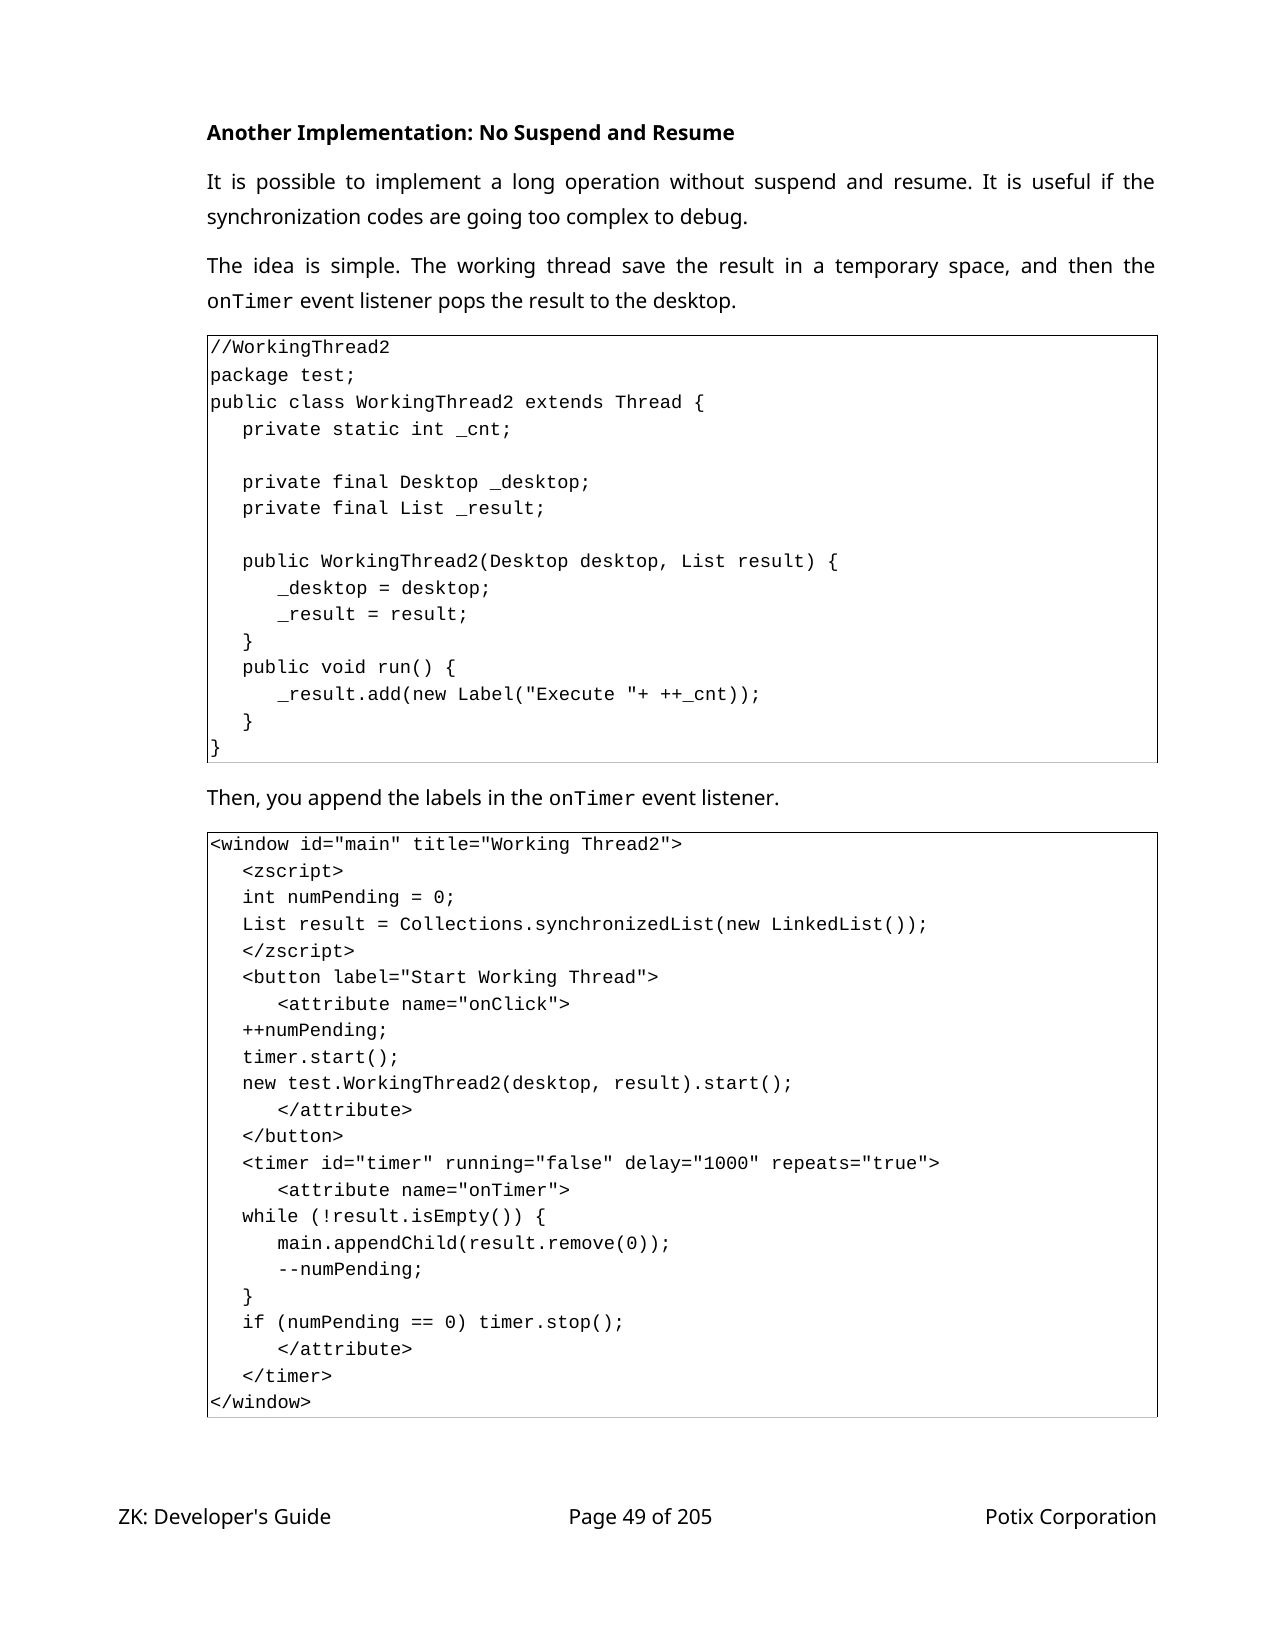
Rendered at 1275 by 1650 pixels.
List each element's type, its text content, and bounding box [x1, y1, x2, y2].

text <window id="main" title="Working Thread2"> <zscript> int numPending = 0; List result = Collections.synchronizedList(new LinkedList()); </zscript> <button label="Start Working Thread"> <attribute name="onClick"> ++numPending; timer.start(); new test.WorkingThread2(desktop, result).start(); </attribute> </button> <timer id="timer" running="false" delay="1000" repeats="true"> <attribute name="onTimer"> while (!result.isEmpty()) { main.appendChild(result.remove(0)); --numPending; } if (numPending == 0) timer.stop(); </attribute> </timer> </window> [208, 833, 1157, 1417]
text Then, you append the labels in the onTimer event listener. [207, 783, 1157, 812]
text //WorkingThread2 [208, 336, 1157, 360]
text public class WorkingThread2 extends Thread { private static int _cnt; private final Desktop _desktop; private final List _result; public WorkingThread2(Desktop desktop, List result) { _desktop = desktop; _result = result; } public void run() { _result.add(new Label("Execute "+ ++_cnt)); } } [208, 390, 1157, 762]
subtitle Another Implementation: No Suspend and Resume [207, 118, 1157, 146]
text The idea is simple. The working thread save the result in a temporary space, and then the onTimer event listener pops the result to the desktop. [207, 251, 1157, 315]
text It is possible to implement a long operation without suspend and resume. It is useful if the synchronization codes are going too complex to debug. [207, 167, 1157, 230]
text package test; [208, 363, 1157, 387]
